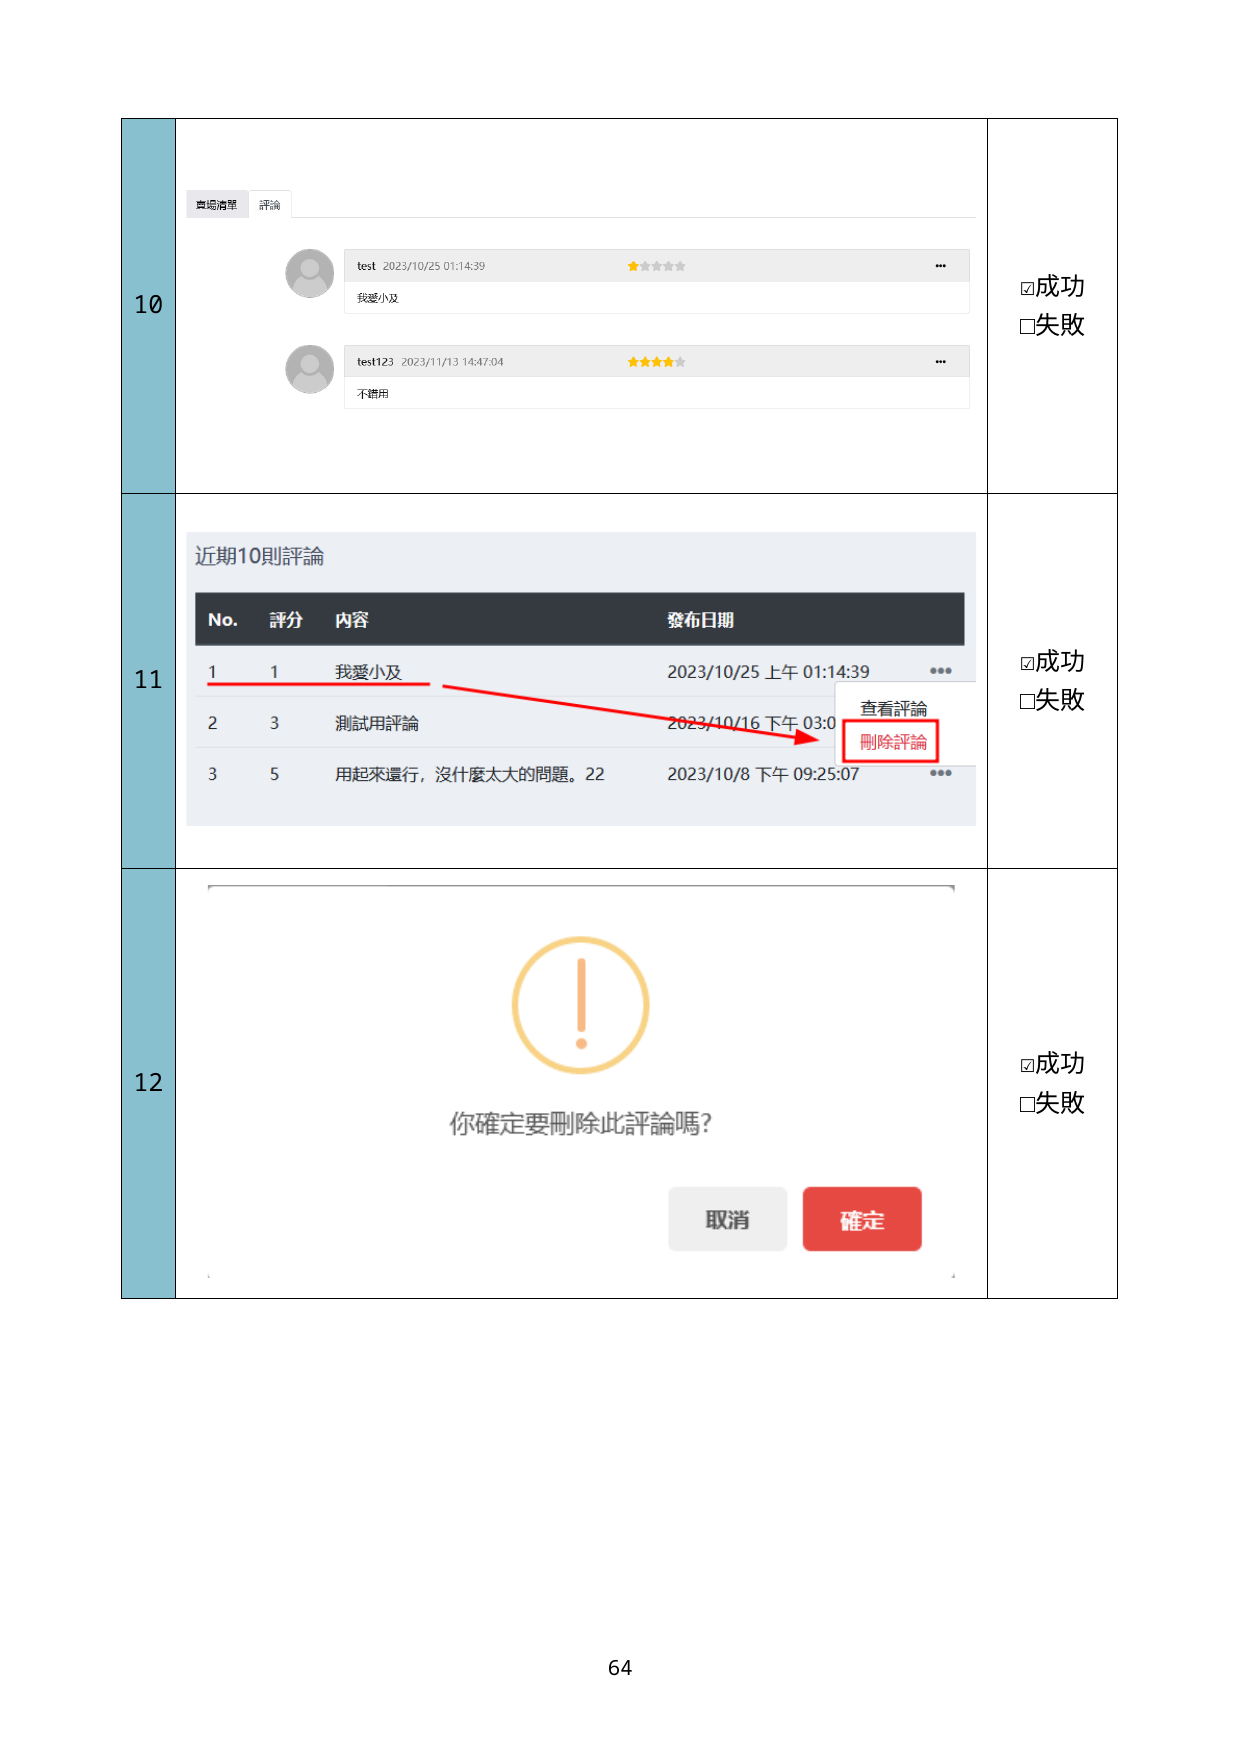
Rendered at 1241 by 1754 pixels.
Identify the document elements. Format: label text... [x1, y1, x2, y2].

picture [207, 885, 955, 1278]
table_cell [176, 119, 987, 493]
table_cell [176, 494, 987, 868]
table_cell ☑成功 □失敗 [988, 494, 1117, 868]
table_cell 11 [122, 494, 175, 868]
picture [186, 190, 977, 418]
table_cell [176, 869, 987, 1298]
table_cell 10 [122, 119, 175, 493]
picture [186, 532, 977, 826]
table_cell ☑成功 □失敗 [988, 119, 1117, 493]
table_cell 12 [122, 869, 175, 1298]
table_cell ☑成功 □失敗 [988, 869, 1117, 1298]
